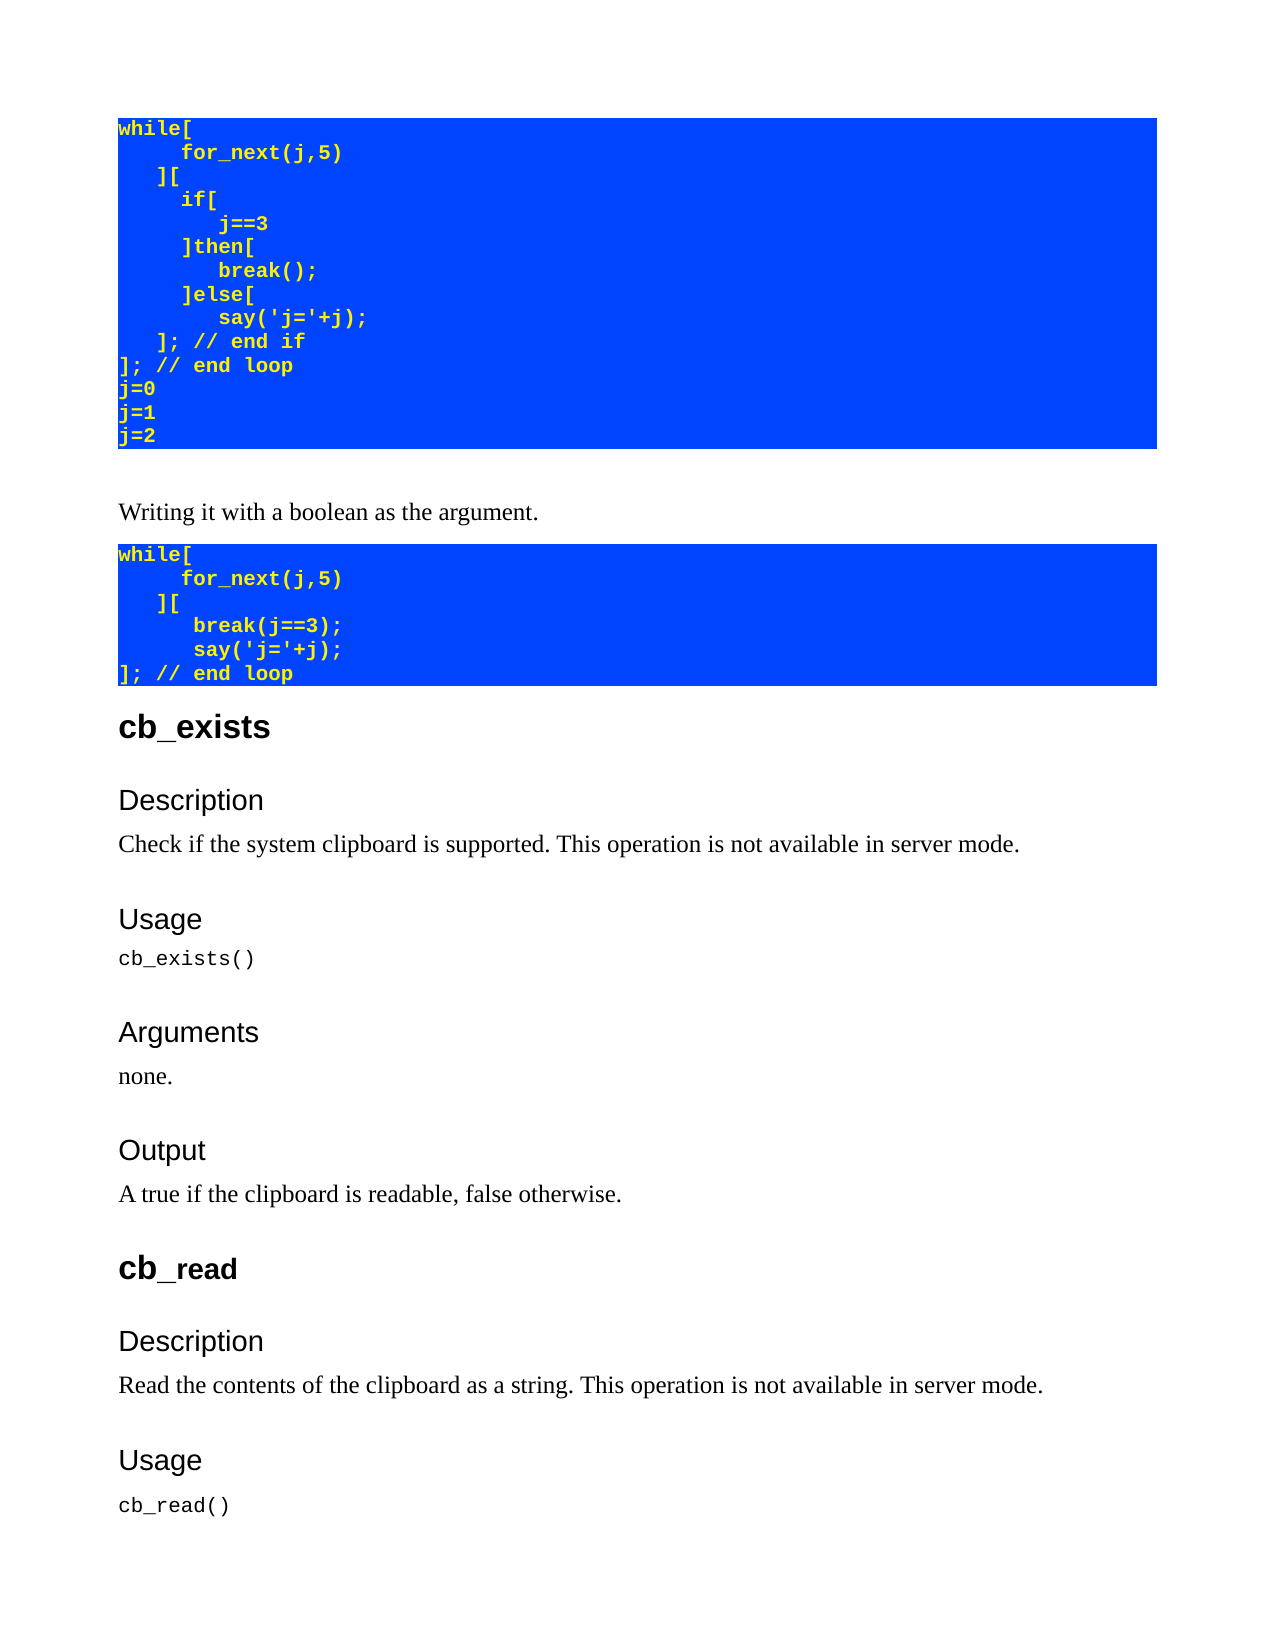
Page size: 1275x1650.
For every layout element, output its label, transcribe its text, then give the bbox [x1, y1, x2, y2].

text break(); [118, 260, 1157, 284]
subtitle Usage [118, 902, 1157, 935]
subtitle Description [118, 1324, 1157, 1357]
subtitle Usage [118, 1443, 1157, 1476]
text Read the contents of the clipboard as a string. This operation is not available in server mode. [118, 1370, 1157, 1399]
subtitle Output [118, 1133, 1157, 1167]
subtitle Arguments [118, 1015, 1157, 1048]
text while[ for_next(j,5) ][ break(j==3); say('j='+j); ]; // end loop [118, 544, 1157, 686]
text cb_read() [118, 1489, 1157, 1518]
text while[ [118, 118, 1157, 142]
subtitle cb_exists [118, 707, 1157, 746]
text none. [118, 1061, 1157, 1089]
text Writing it with a boolean as the argument. [118, 497, 1157, 526]
text if[ [118, 189, 1157, 213]
text j==3 [118, 213, 1157, 236]
text for_next(j,5) [118, 142, 1157, 165]
text ]; // end loop [118, 354, 1157, 378]
text ]else[ [118, 284, 1157, 307]
subtitle Description [118, 783, 1157, 817]
text j=1 [118, 402, 1157, 426]
subtitle cb_read [118, 1248, 1157, 1286]
text A true if the clipboard is readable, false otherwise. [118, 1179, 1157, 1208]
text cb_exists() [118, 948, 1157, 972]
text ][ [118, 165, 1157, 189]
text Check if the system clipboard is supported. This operation is not available in server mode. [118, 829, 1157, 858]
text say('j='+j); [118, 307, 1157, 331]
text ]; // end if [118, 331, 1157, 354]
text j=2 [118, 426, 1157, 449]
text j=0 [118, 378, 1157, 402]
text ]then[ [118, 236, 1157, 260]
